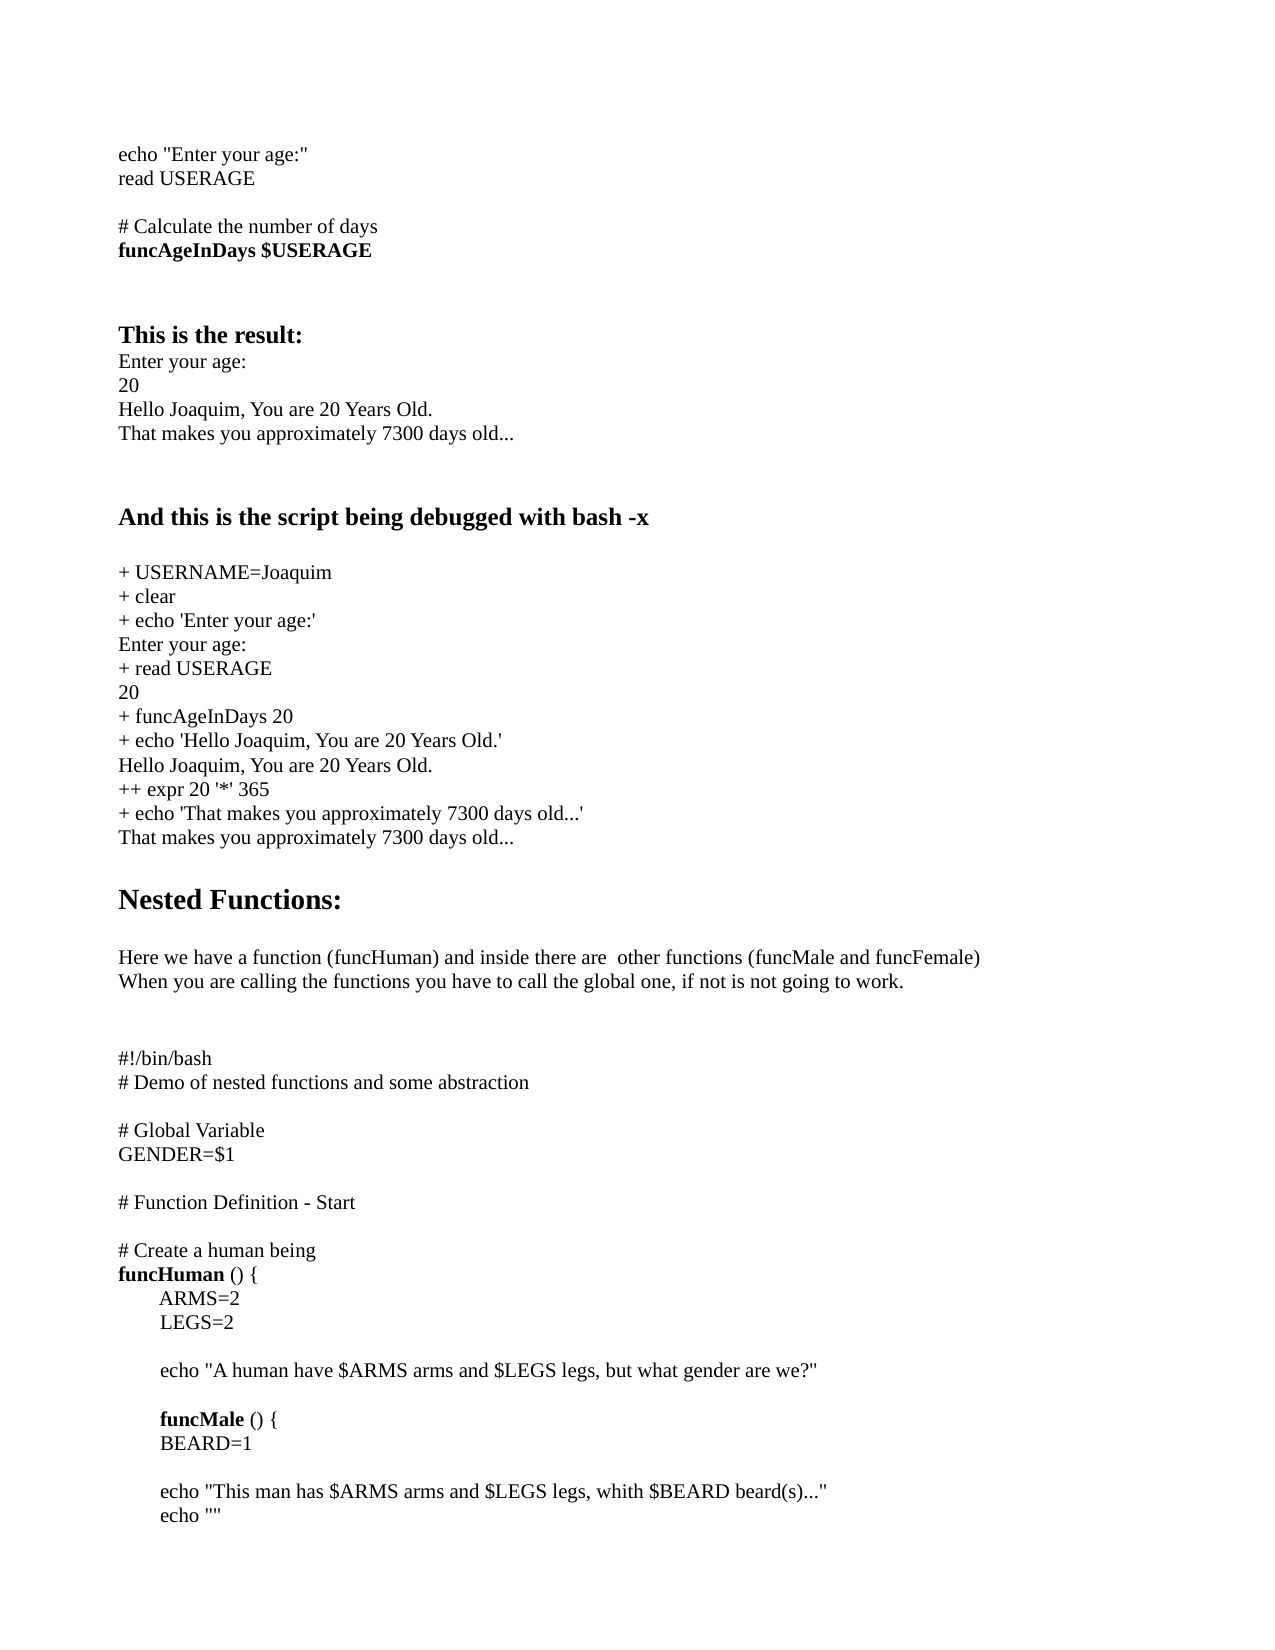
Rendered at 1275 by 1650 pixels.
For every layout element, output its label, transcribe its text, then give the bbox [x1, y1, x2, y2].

text funcAgeInDays $USERAGE [118, 238, 1157, 262]
text Nested Functions: [118, 882, 1157, 916]
text echo "" [118, 1503, 1157, 1527]
text # Function Definition - Start [118, 1190, 1157, 1214]
text GENDER=$1 [118, 1142, 1157, 1166]
text # Create a human being [118, 1238, 1157, 1262]
text LEGS=2 [118, 1310, 1157, 1334]
text Hello Joaquim, You are 20 Years Old. [118, 752, 1157, 777]
text + echo 'Enter your age:' [118, 608, 1157, 632]
text funcMale () { [118, 1406, 1157, 1431]
text echo "This man has $ARMS arms and $LEGS legs, whith $BEARD beard(s)..." [118, 1479, 1157, 1503]
text When you are calling the functions you have to call the global one, if not is not going to work. [118, 969, 1157, 993]
text Here we have a function (funcHuman) and inside there are other functions (funcMale and funcFemale) [118, 944, 1157, 969]
text Enter your age: [118, 349, 1157, 373]
text Enter your age: [118, 632, 1157, 656]
text echo "A human have $ARMS arms and $LEGS legs, but what gender are we?" [118, 1358, 1157, 1382]
text That makes you approximately 7300 days old... [118, 421, 1157, 445]
text 20 [118, 680, 1157, 704]
text echo "Enter your age:" [118, 142, 1157, 166]
text + funcAgeInDays 20 [118, 704, 1157, 728]
text 20 [118, 373, 1157, 397]
text And this is the script being debugged with bash -x [118, 502, 1157, 531]
text Hello Joaquim, You are 20 Years Old. [118, 397, 1157, 421]
text That makes you approximately 7300 days old... [118, 825, 1157, 849]
text # Global Variable [118, 1118, 1157, 1142]
text This is the result: [118, 320, 1157, 349]
text + USERNAME=Joaquim [118, 560, 1157, 584]
text + read USERAGE [118, 656, 1157, 680]
text # Demo of nested functions and some abstraction [118, 1069, 1157, 1094]
text # Calculate the number of days [118, 214, 1157, 238]
text + clear [118, 584, 1157, 608]
text read USERAGE [118, 166, 1157, 190]
text + echo 'Hello Joaquim, You are 20 Years Old.' [118, 728, 1157, 752]
text #!/bin/bash [118, 1046, 1157, 1069]
text ++ expr 20 '*' 365 [118, 777, 1157, 801]
text funcHuman () { [118, 1262, 1157, 1286]
text + echo 'That makes you approximately 7300 days old...' [118, 801, 1157, 825]
text ARMS=2 [118, 1286, 1157, 1310]
text BEARD=1 [118, 1431, 1157, 1454]
